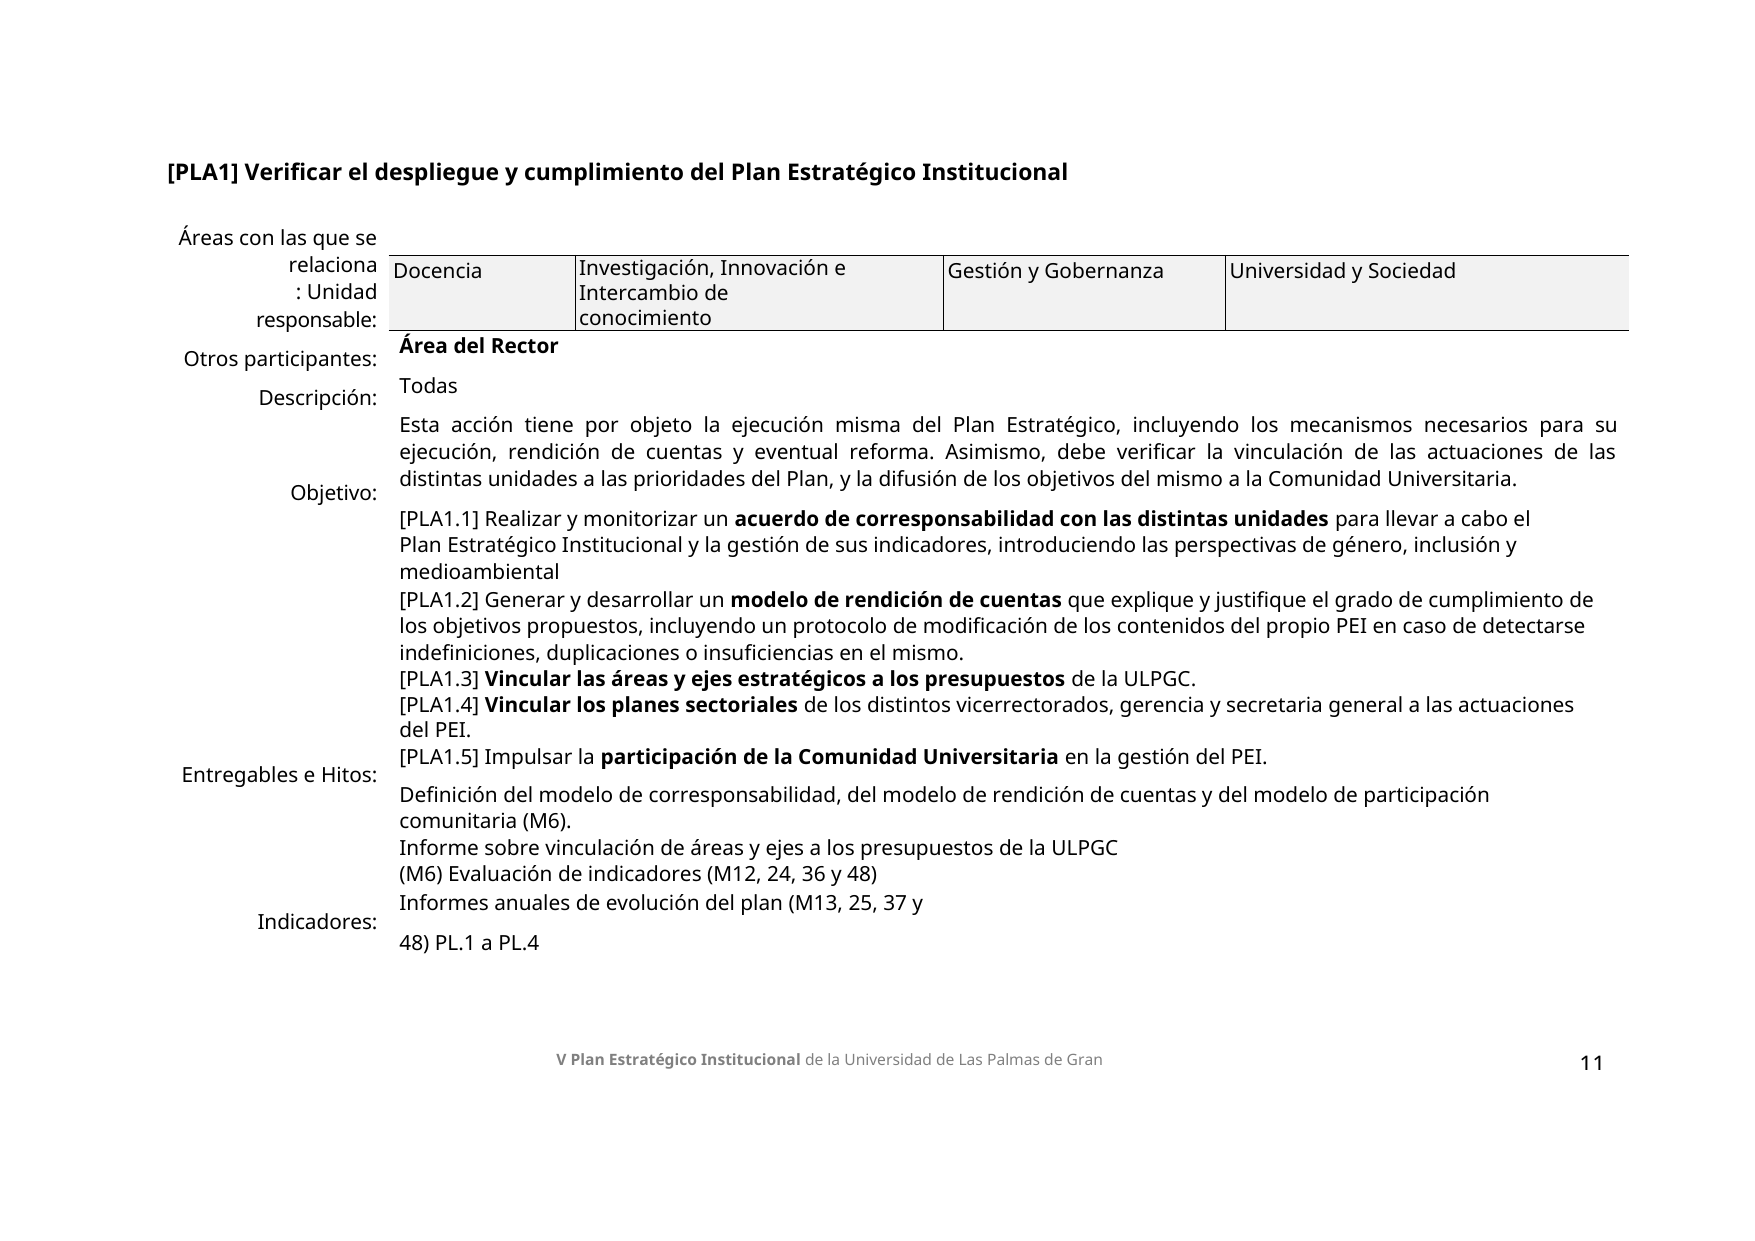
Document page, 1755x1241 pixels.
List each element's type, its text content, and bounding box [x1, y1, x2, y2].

table_header Investigación, Innovación e Intercambio de conocimiento [576, 256, 943, 330]
text [PLA1.4] Vincular los planes sectoriales de los distintos vicerrectorados, gerencia y secretaria general a las actuaciones del PEI. [399, 691, 1609, 744]
text Áreas con las que se [137, 225, 377, 250]
text [PLA1.2] Generar y desarrollar un modelo de rendición de cuentas que explique y justifique el grado de cumplimiento de los objetivos propuestos, incluyendo un protocolo de modificación de los contenidos del propio PEI en caso de detectarse indefiniciones, duplicaciones o insuficiencias en el mismo. [399, 586, 1605, 667]
text [PLA1.1] Realizar y monitorizar un acuerdo de corresponsabilidad con las distintas unidades para llevar a cabo el Plan Estratégico Institucional y la gestión de sus indicadores, introduciendo las perspectivas de género, inclusión y medioambiental [399, 504, 1566, 586]
text Entregables e Hitos: [137, 760, 377, 789]
text Informes anuales de evolución del plan (M13, 25, 37 y 48) PL.1 a PL.4 [399, 888, 951, 956]
text relaciona: Unidad responsable: [185, 250, 377, 333]
text Informe sobre vinculación de áreas y ejes a los presupuestos de la ULPGC (M6) Evaluación de indicadores (M12, 24, 36 y 48) [399, 835, 1161, 888]
subtitle Área del Rector [399, 331, 1639, 359]
text Objetivo: [137, 478, 377, 506]
text [PLA1.3] Vincular las áreas y ejes estratégicos a los presupuestos de la ULPGC. [399, 667, 1639, 691]
table_header Universidad y Sociedad [1226, 256, 1629, 330]
text Definición del modelo de corresponsabilidad, del modelo de rendición de cuentas y del modelo de participación comunitaria (M6). [399, 782, 1605, 834]
text Otros participantes: [137, 344, 377, 373]
text Todas [399, 371, 1639, 399]
text [PLA1.5] Impulsar la participación de la Comunidad Universitaria en la gestión del PEI. [399, 744, 1639, 769]
table_header Gestión y Gobernanza [944, 256, 1225, 330]
table_header Docencia [389, 256, 575, 330]
text Esta acción tiene por objeto la ejecución misma del Plan Estratégico, incluyendo los mecanismos necesarios para su ejecución, rendición de cuentas y eventual reforma. Asimismo, debe verificar la vinculación de las actuaciones de las distintas unidades a las prioridades del Plan, y la difusión de los objetivos del mismo a la Comunidad Universitaria. [399, 411, 1618, 492]
subtitle [PLA1] Verificar el despliegue y cumplimiento del Plan Estratégico Institucional [167, 156, 1639, 188]
text Descripción: [137, 383, 377, 412]
text Indicadores: [137, 907, 377, 935]
